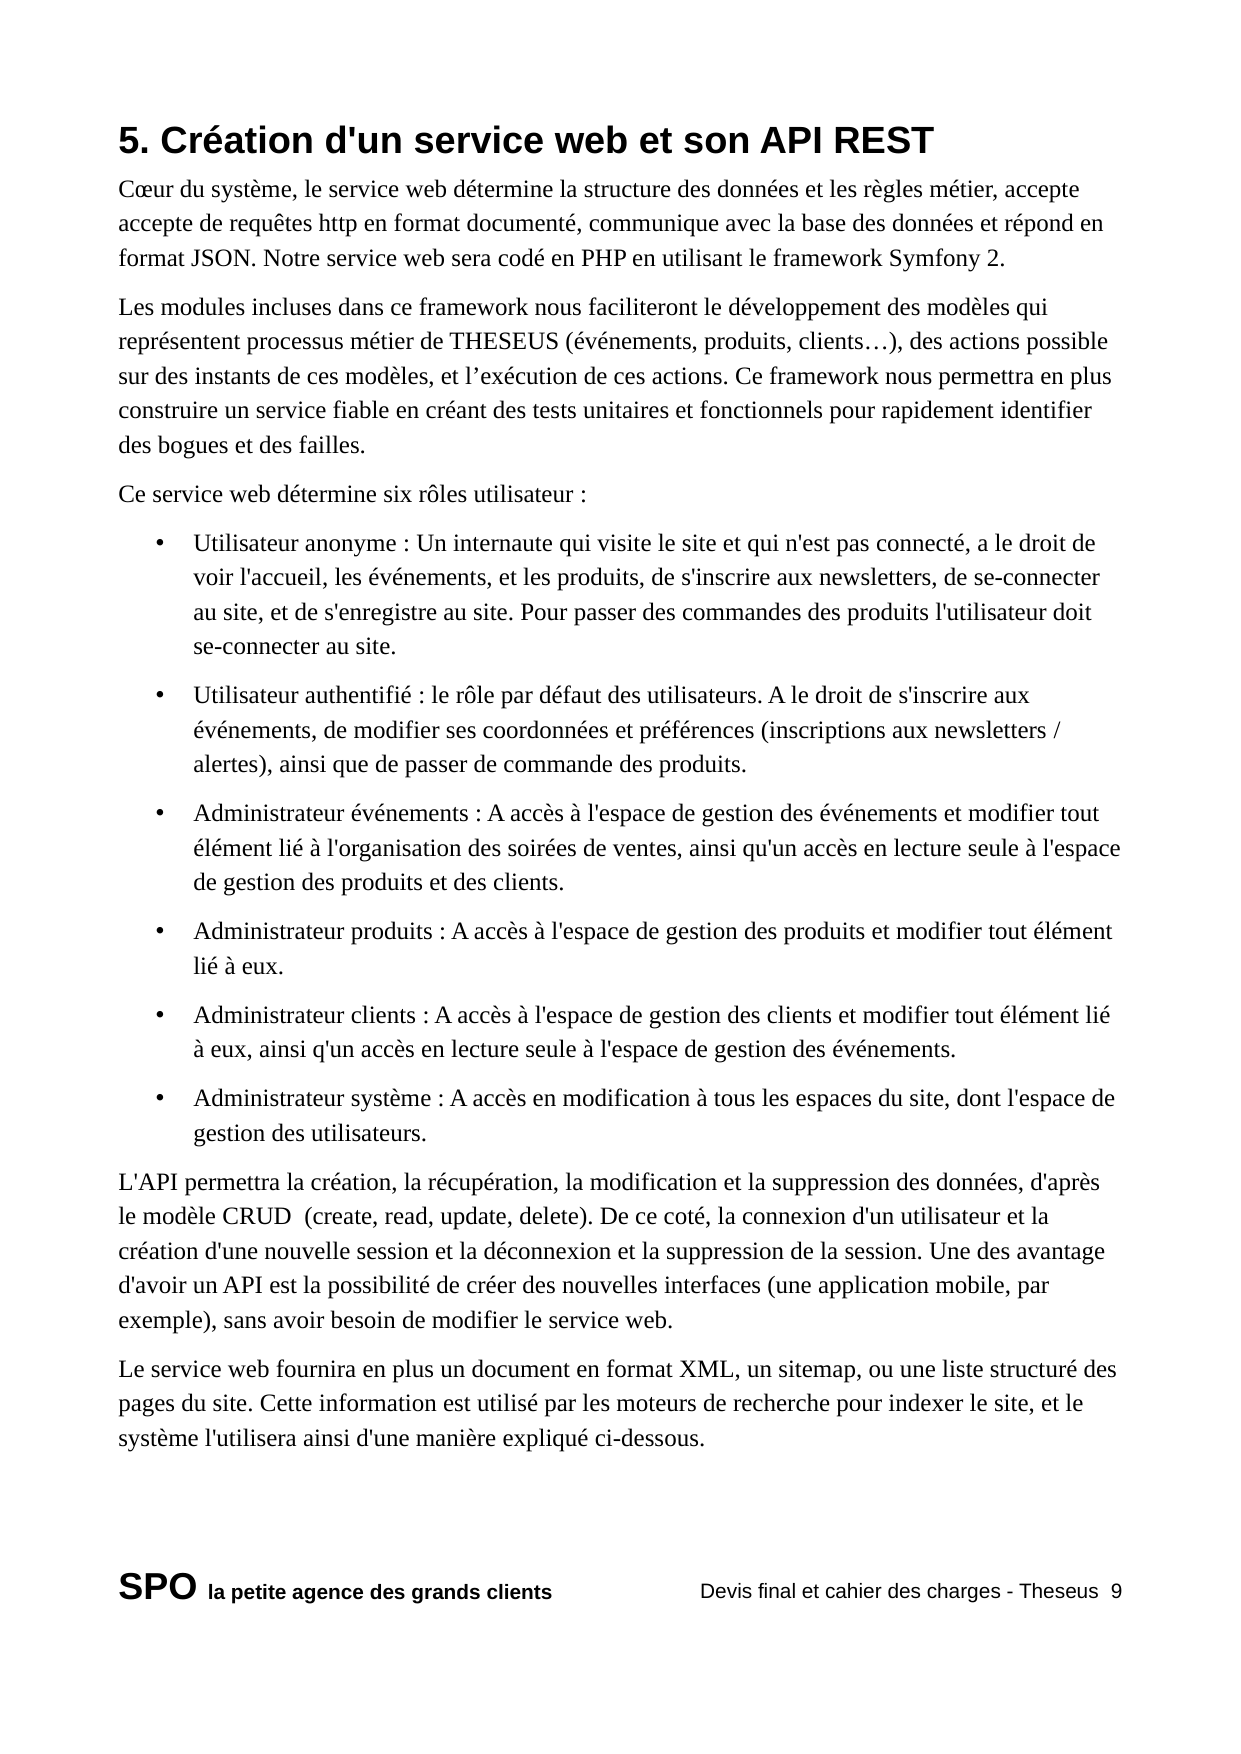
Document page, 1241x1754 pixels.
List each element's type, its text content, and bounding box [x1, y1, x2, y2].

text Cœur du système, le service web détermine la structure des données et les règles métier, accepte accepte de requêtes http en format documenté, communique avec la base des données et répond en format JSON. Notre service web sera codé en PHP en utilisant le framework Symfony 2. [118, 174, 1122, 271]
list Administrateur événements : A accès à l'espace de gestion des événements et modifier tout élément lié à l'organisation des soirées de ventes, ainsi qu'un accès en lecture seule à l'espace de gestion des produits et des clients. [156, 798, 1122, 896]
text L'API permettra la création, la récupération, la modification et la suppression des données, d'après le modèle CRUD (create, read, update, delete). De ce coté, la connexion d'un utilisateur et la création d'une nouvelle session et la déconnexion et la suppression de la session. Une des avantage d'avoir un API est la possibilité de créer des nouvelles interfaces (une application mobile, par exemple), sans avoir besoin de modifier le service web. [118, 1167, 1122, 1334]
text Le service web fournira en plus un document en format XML, un sitemap, ou une liste structuré des pages du site. Cette information est utilisé par les moteurs de recherche pour indexer le site, et le système l'utilisera ainsi d'une manière expliqué ci-dessous. [118, 1354, 1122, 1452]
list Utilisateur anonyme : Un internaute qui visite le site et qui n'est pas connecté, a le droit de voir l'accueil, les événements, et les produits, de s'inscrire aux newsletters, de se-connecter au site, et de s'enregistre au site. Pour passer des commandes des produits l'utilisateur doit se-connecter au site. [156, 528, 1122, 660]
list Administrateur clients : A accès à l'espace de gestion des clients et modifier tout élément lié à eux, ainsi q'un accès en lecture seule à l'espace de gestion des événements. [156, 1000, 1122, 1063]
text Les modules incluses dans ce framework nous faciliteront le développement des modèles qui représentent processus métier de THESEUS (événements, produits, clients…), des actions possible sur des instants de ces modèles, et l’exécution de ces actions. Ce framework nous permettra en plus construire un service fiable en créant des tests unitaires et fonctionnels pour rapidement identifier des bogues et des failles. [118, 292, 1122, 458]
list Administrateur système : A accès en modification à tous les espaces du site, dont l'espace de gestion des utilisateurs. [156, 1083, 1122, 1147]
subtitle 5. Création d'un service web et son API REST [118, 118, 1122, 162]
list Administrateur produits : A accès à l'espace de gestion des produits et modifier tout élément lié à eux. [156, 916, 1122, 979]
text Ce service web détermine six rôles utilisateur : [118, 479, 1122, 507]
list Utilisateur authentifié : le rôle par défaut des utilisateurs. A le droit de s'inscrire aux événements, de modifier ses coordonnées et préférences (inscriptions aux newsletters / alertes), ainsi que de passer de commande des produits. [156, 680, 1122, 778]
